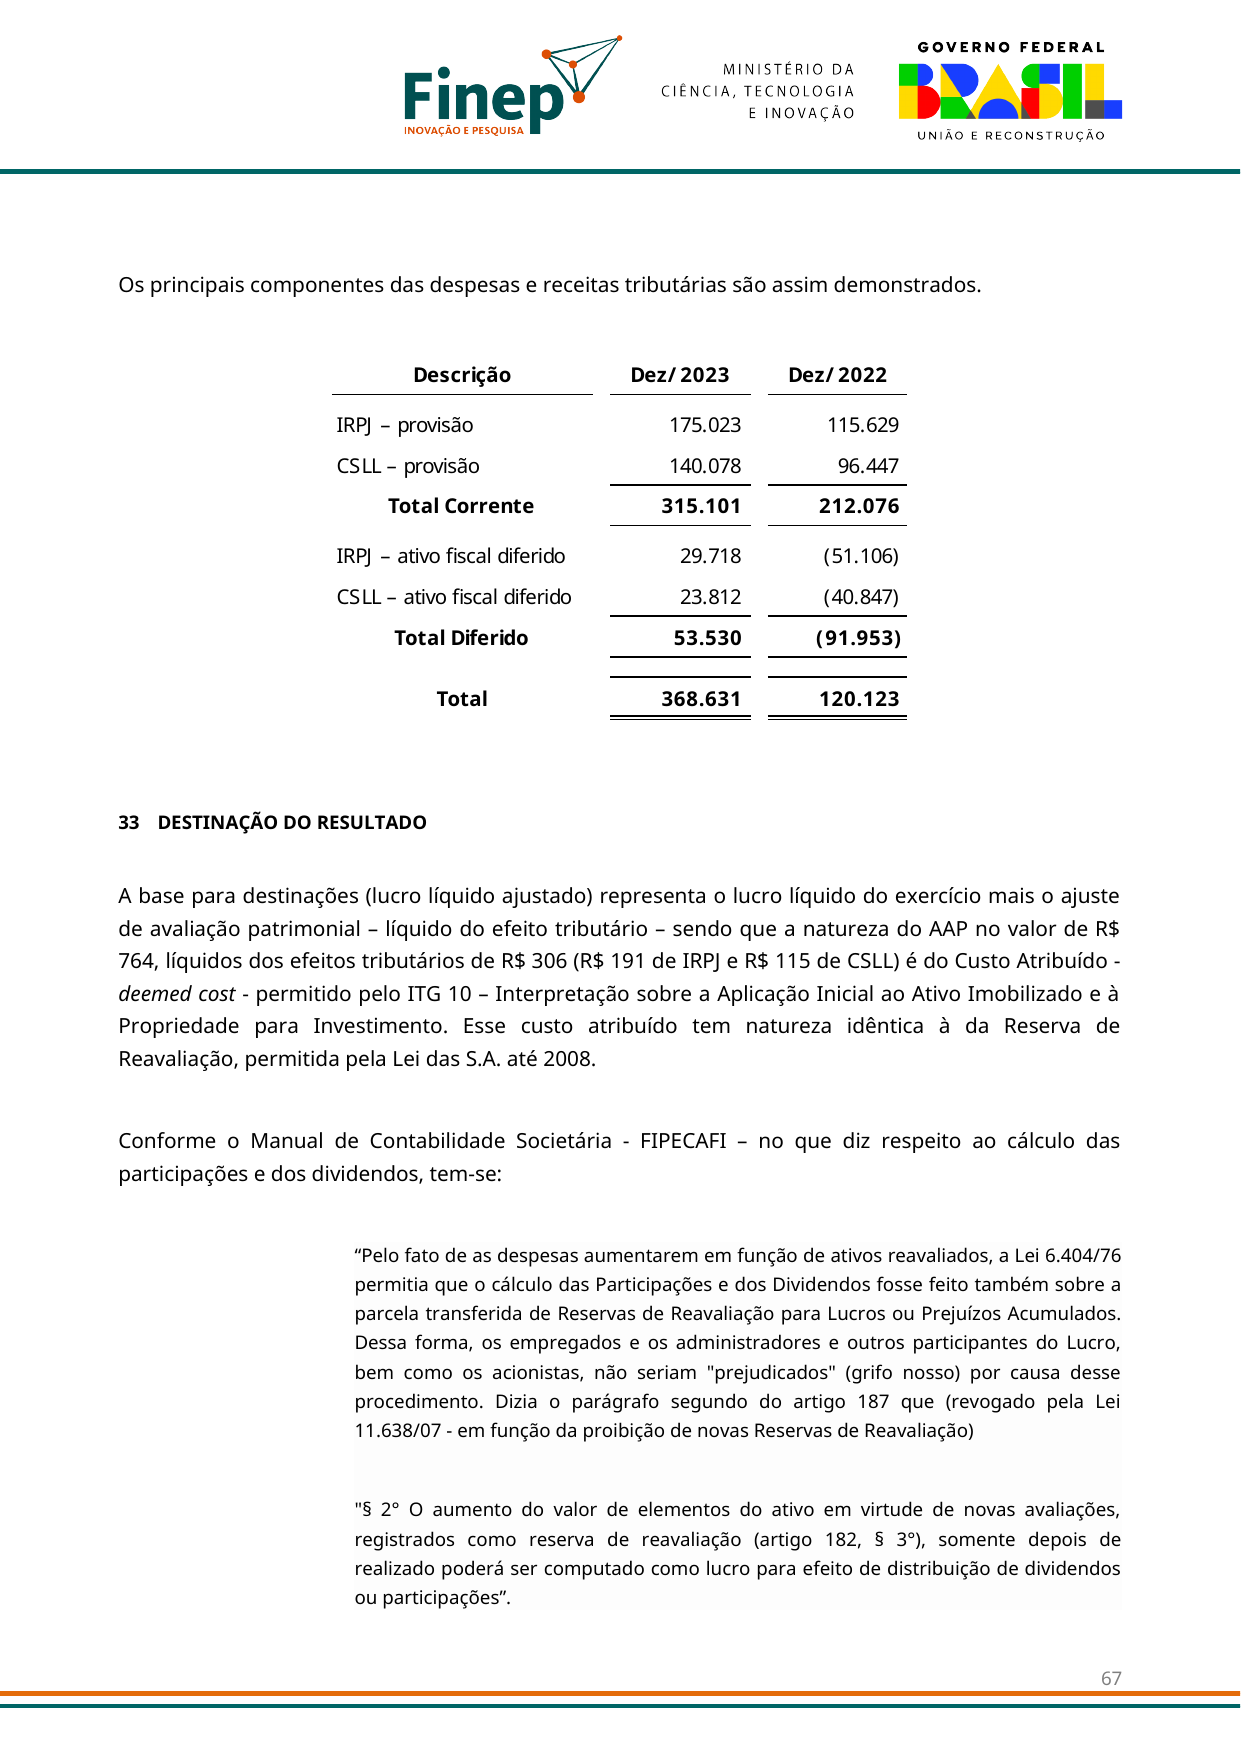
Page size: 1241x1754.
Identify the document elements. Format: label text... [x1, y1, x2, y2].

text A base para destinações (lucro líquido ajustado) representa o lucro líquido do exercício mais o ajuste de avaliação patrimonial – líquido do efeito tributário – sendo que a natureza do AAP no valor de R$ 764, líquidos dos efeitos tributários de R$ 306 (R$ 191 de IRPJ e R$ 115 de CSLL) é do Custo Atribuído - deemed cost - permitido pelo ITG 10 – Interpretação sobre a Aplicação Inicial ao Ativo Imobilizado e à Propriedade para Investimento. Esse custo atribuído tem natureza idêntica à da Reserva de Reavaliação, permitida pela Lei das S.A. até 2008. [118, 881, 1122, 1072]
list Destinação do resultado [118, 810, 1122, 835]
text Conforme o Manual de Contabilidade Societária - FIPECAFI – no que diz respeito ao cálculo das participações e dos dividendos, tem-se: [118, 1127, 1122, 1188]
text Os principais componentes das despesas e receitas tributárias são assim demonstrados. [118, 270, 1122, 299]
text "§ 2° O aumento do valor de elementos do ativo em virtude de novas avaliações, registrados como reserva de reavaliação (artigo 182, § 3°), somente depois de realizado poderá ser computado como lucro para efeito de distribuição de dividendos ou participações”. [354, 1497, 1122, 1610]
text “Pelo fato de as despesas aumentarem em função de ativos reavaliados, a Lei 6.404/76 permitia que o cálculo das Participações e dos Dividendos fosse feito também sobre a parcela transferida de Reservas de Reavaliação para Lucros ou Prejuízos Acumulados. Dessa forma, os empregados e os administradores e outros participantes do Lucro, bem como os acionistas, não seriam "prejudicados" (grifo nosso) por causa desse procedimento. Dizia o parágrafo segundo do artigo 187 que (revogado pela Lei 11.638/07 - em função da proibição de novas Reservas de Reavaliação) [354, 1242, 1122, 1443]
